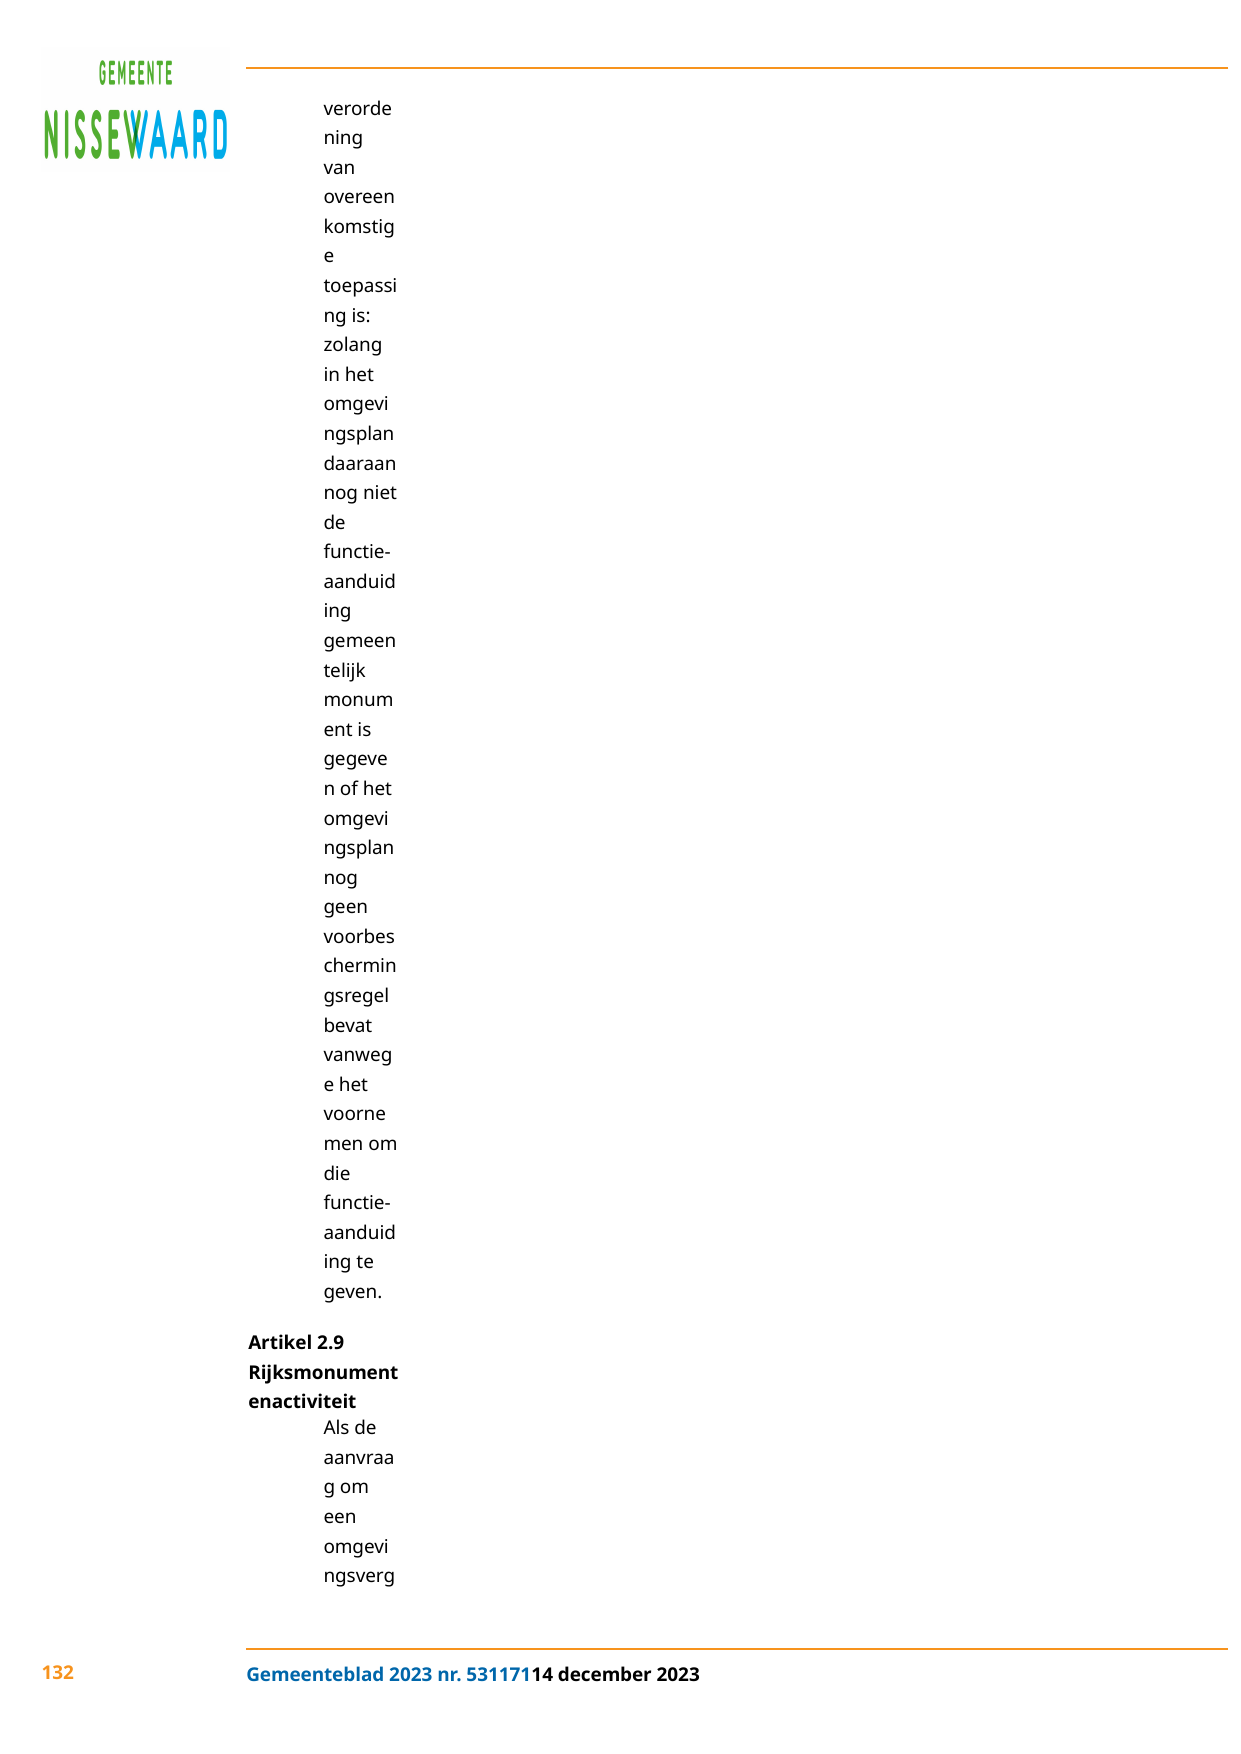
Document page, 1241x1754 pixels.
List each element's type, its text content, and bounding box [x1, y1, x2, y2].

table_cell verordening van overeenkomstige toepassing is: zolang in het omgevingsplan daaraan nog niet de functie-aanduiding gemeentelijk monument is gegeven of het omgevingsplan nog geen voorbeschermingsregel bevat vanwege het voornemen om die functie-aanduiding te geven. [323, 95, 398, 1304]
table_cell [399, 95, 474, 1304]
picture [41, 47, 231, 172]
table_cell [248, 95, 323, 1304]
table_cell [248, 1415, 323, 1588]
table_cell [399, 1415, 474, 1588]
table_cell [323, 1304, 398, 1329]
table_cell Artikel 2.9 Rijksmonumentenactiviteit [248, 1330, 398, 1414]
table_cell [248, 1304, 323, 1329]
table_cell [399, 1330, 474, 1414]
table_cell [399, 1304, 474, 1329]
table_cell Als de aanvraag om een omgevingsverg [323, 1415, 398, 1588]
